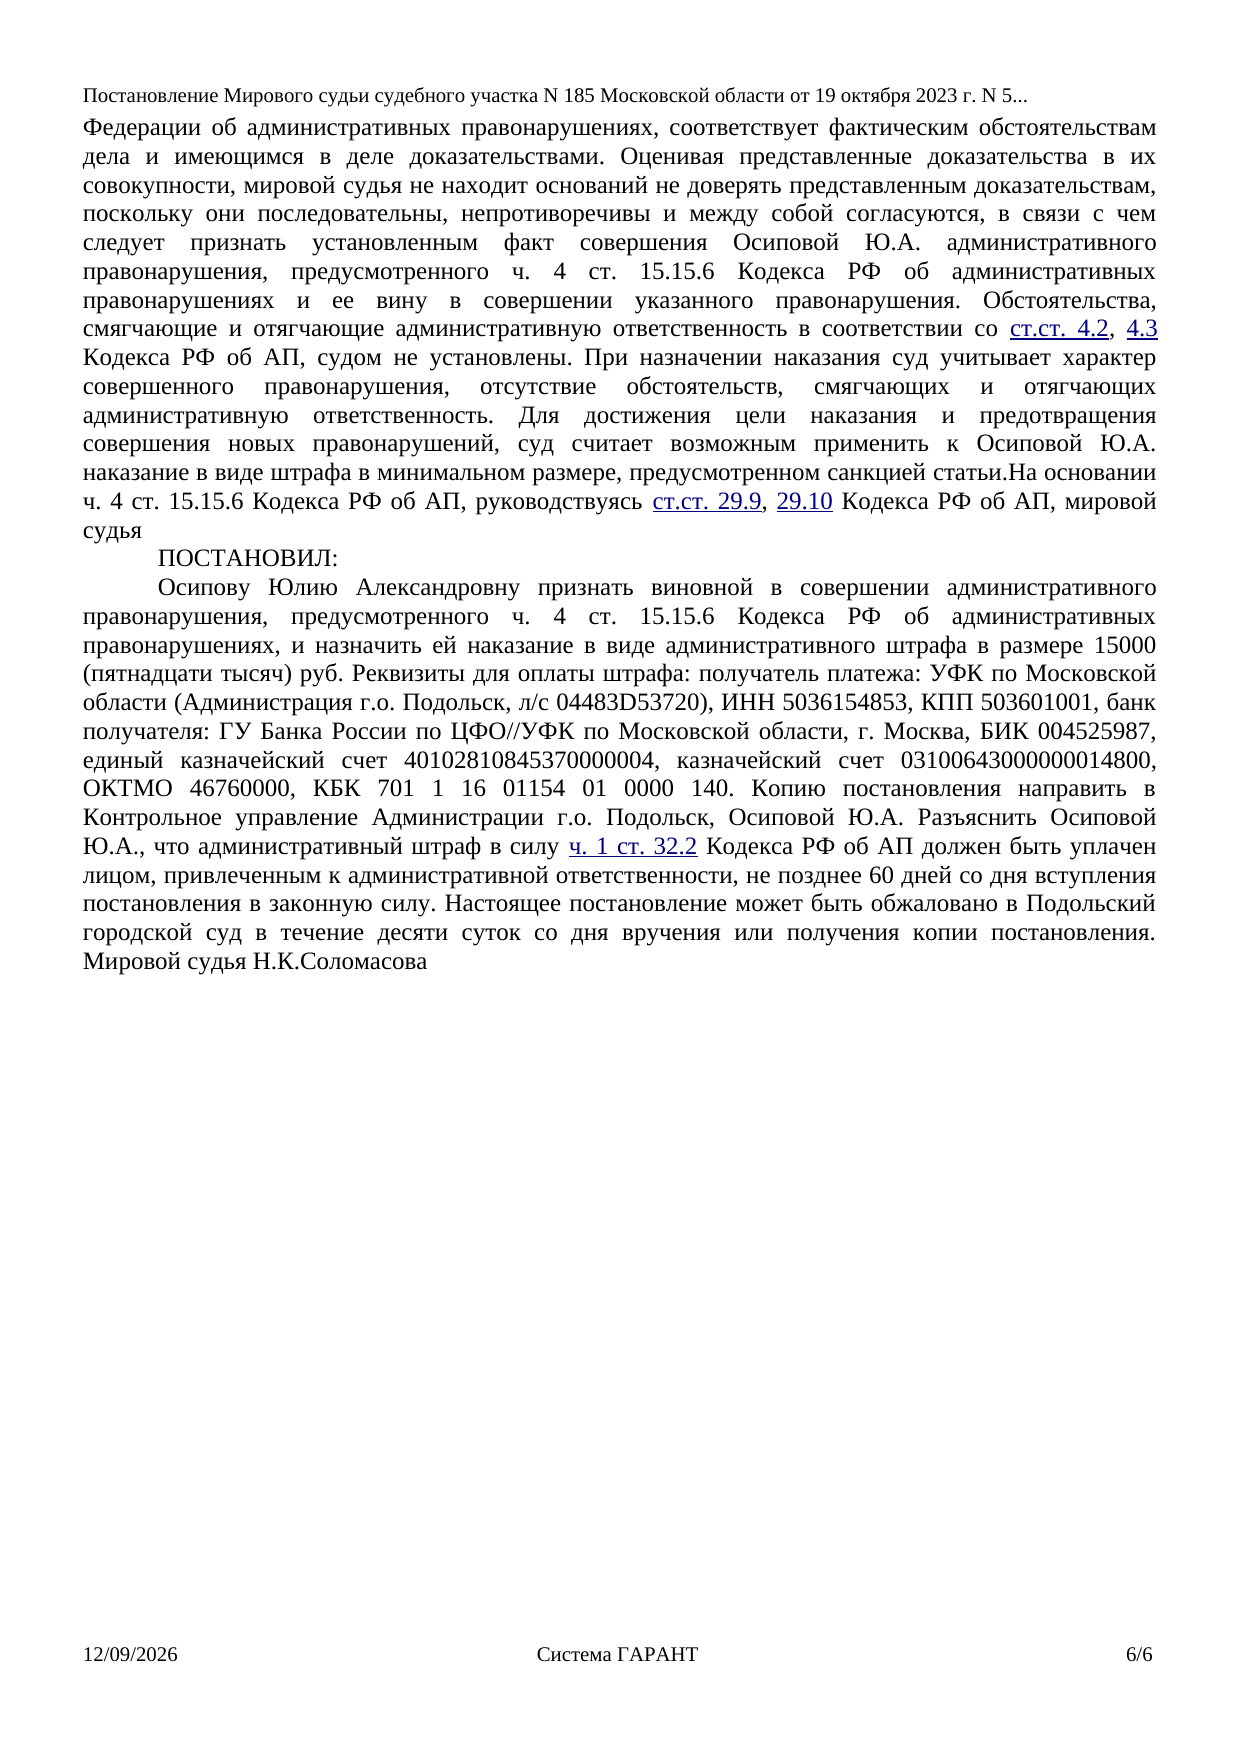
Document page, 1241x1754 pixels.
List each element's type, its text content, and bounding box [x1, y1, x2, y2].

text Осипову Юлию Александровну признать виновной в совершении административного правонарушения, предусмотренного ч. 4 ст. 15.15.6 Кодекса РФ об административных правонарушениях, и назначить ей наказание в виде административного штрафа в размере 15000 (пятнадцати тысяч) руб. Реквизиты для оплаты штрафа: получатель платежа: УФК по Московской области (Администрация г.о. Подольск, л/с 04483D53720), ИНН 5036154853, КПП 503601001, банк получателя: ГУ Банка России по ЦФО//УФК по Московской области, г. Москва, БИК 004525987, единый казначейский счет 40102810845370000004, казначейский счет 03100643000000014800, ОКТМО 46760000, КБК 701 1 16 01154 01 0000 140. Копию постановления направить в Контрольное управление Администрации г.о. Подольск, Осиповой Ю.А. Разъяснить Осиповой Ю.А., что административный штраф в силу ч. 1 ст. 32.2 Кодекса РФ об АП должен быть уплачен лицом, привлеченным к административной ответственности, не позднее 60 дней со дня вступления постановления в законную силу. Настоящее постановление может быть обжаловано в Подольский городской суд в течение десяти суток со дня вручения или получения копии постановления. Мировой судья Н.К.Соломасова [83, 572, 1157, 975]
text Федерации об административных правонарушениях, соответствует фактическим обстоятельствам дела и имеющимся в деле доказательствами. Оценивая представленные доказательства в их совокупности, мировой судья не находит оснований не доверять представленным доказательствам, поскольку они последовательны, непротиворечивы и между собой согласуются, в связи с чем следует признать установленным факт совершения Осиповой Ю.А. административного правонарушения, предусмотренного ч. 4 ст. 15.15.6 Кодекса РФ об административных правонарушениях и ее вину в совершении указанного правонарушения. Обстоятельства, смягчающие и отягчающие административную ответственность в соответствии со ст.ст. 4.2, 4.3 Кодекса РФ об АП, судом не установлены. При назначении наказания суд учитывает характер совершенного правонарушения, отсутствие обстоятельств, смягчающих и отягчающих административную ответственность. Для достижения цели наказания и предотвращения совершения новых правонарушений, суд считает возможным применить к Осиповой Ю.А. наказание в виде штрафа в минимальном размере, предусмотренном санкцией статьи.На основании ч. 4 ст. 15.15.6 Кодекса РФ об АП, руководствуясь ст.ст. 29.9, 29.10 Кодекса РФ об АП, мировой судья [83, 112, 1157, 543]
text ПОСТАНОВИЛ: [83, 543, 1157, 572]
